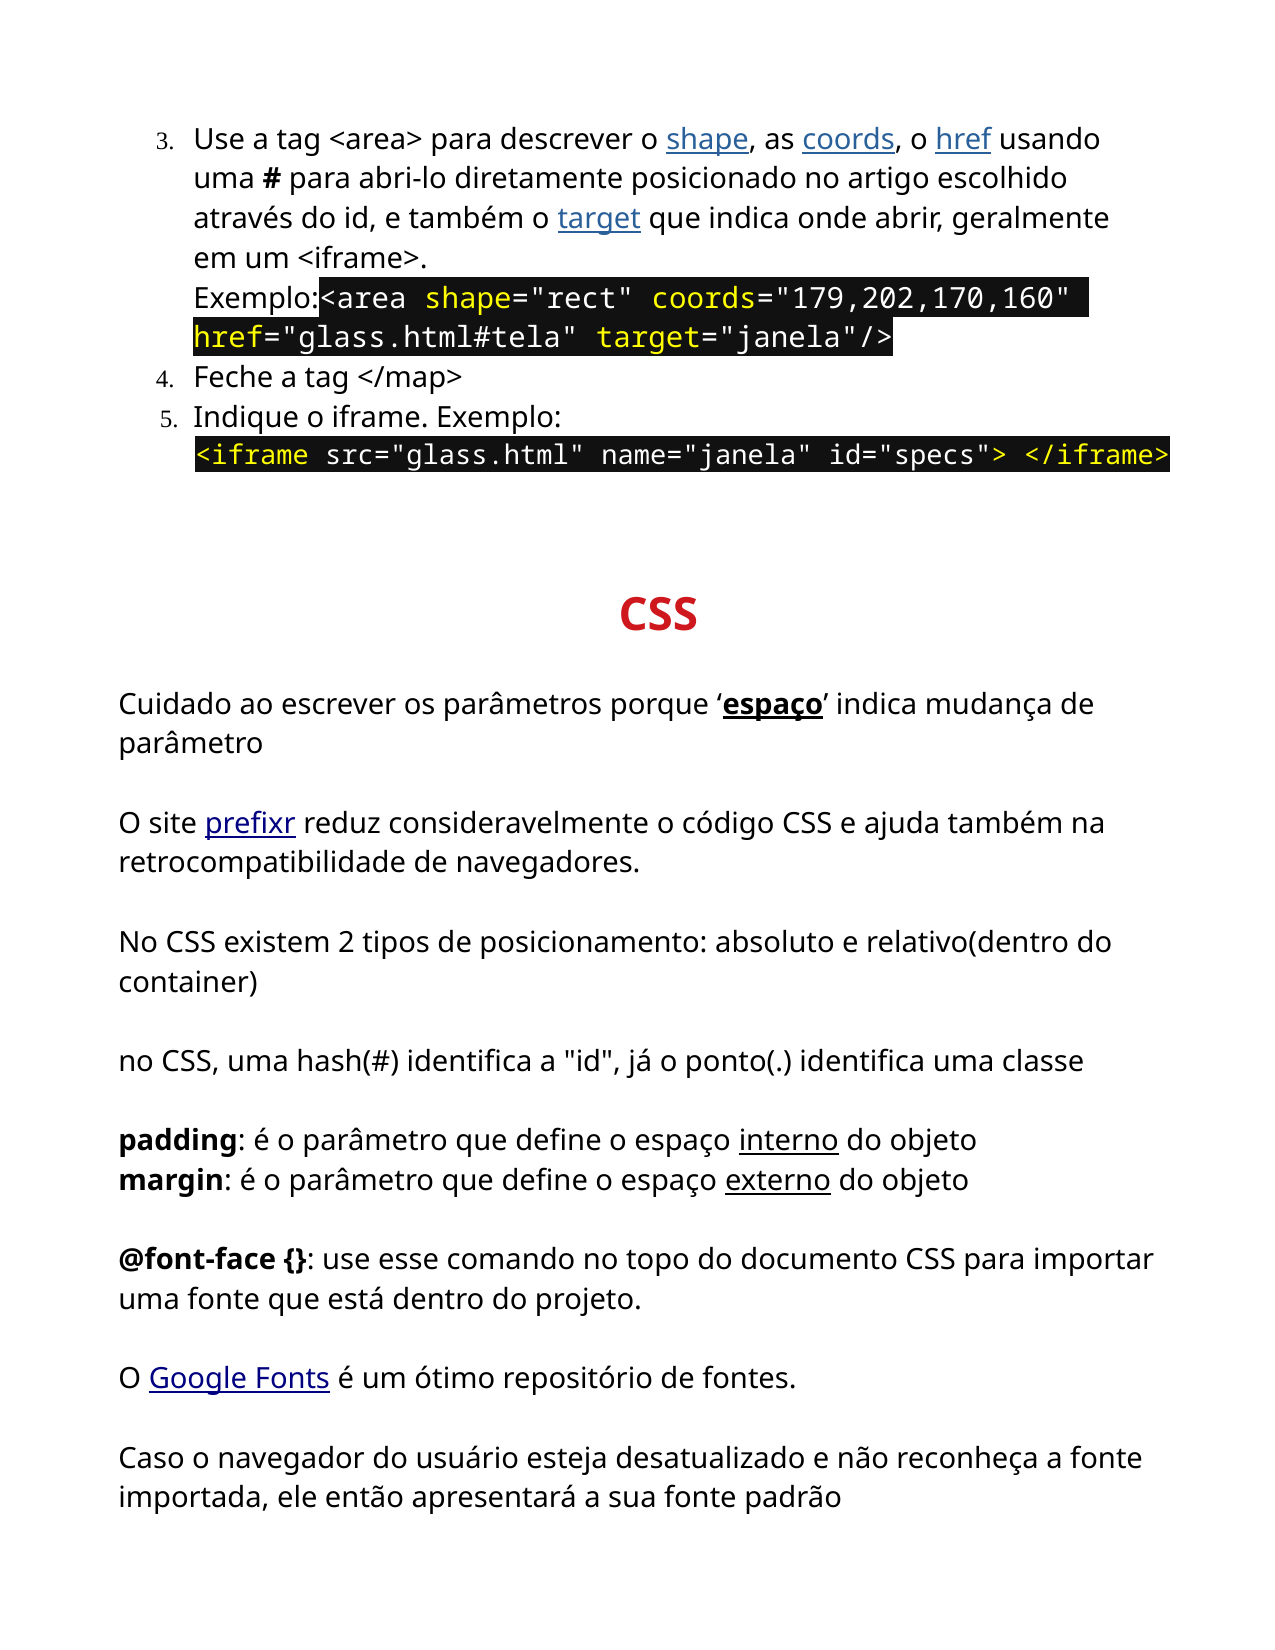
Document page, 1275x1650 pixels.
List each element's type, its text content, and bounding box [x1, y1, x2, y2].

text CSS [118, 581, 1198, 683]
list Use a tag <area> para descrever o shape, as coords, o href usando uma # para abri-lo diretamente posicionado no artigo escolhido através do id, e também o target que indica onde abrir, geralmente em um <iframe>. Exemplo:<area shape="rect" coords="179,202,170,160" href="glass.html#tela" target="janela"/> [156, 118, 1157, 356]
list Indique o iframe. Exemplo: <iframe src="glass.html" name="janela" id="specs"> </iframe> [159, 396, 1210, 507]
text padding: é o parâmetro que define o espaço interno do objeto margin: é o parâmetro que define o espaço externo do objeto @font-face {}: use esse comando no topo do documento CSS para importar uma fonte que está dentro do projeto. O Google Fonts é um ótimo repositório de fontes. Caso o navegador do usuário esteja desatualizado e não reconheça a fonte importada, ele então apresentará a sua fonte padrão [118, 1119, 1198, 1516]
list Feche a tag </map> [156, 356, 1157, 396]
text O site prefixr reduz consideravelmente o código CSS e ajuda também na retrocompatibilidade de navegadores. No CSS existem 2 tipos de posicionamento: absoluto e relativo(dentro do container) no CSS, uma hash(#) identifica a "id", já o ponto(.) identifica uma classe [118, 802, 1198, 1119]
text Cuidado ao escrever os parâmetros porque ‘espaço’ indica mudança de parâmetro [118, 683, 1222, 762]
